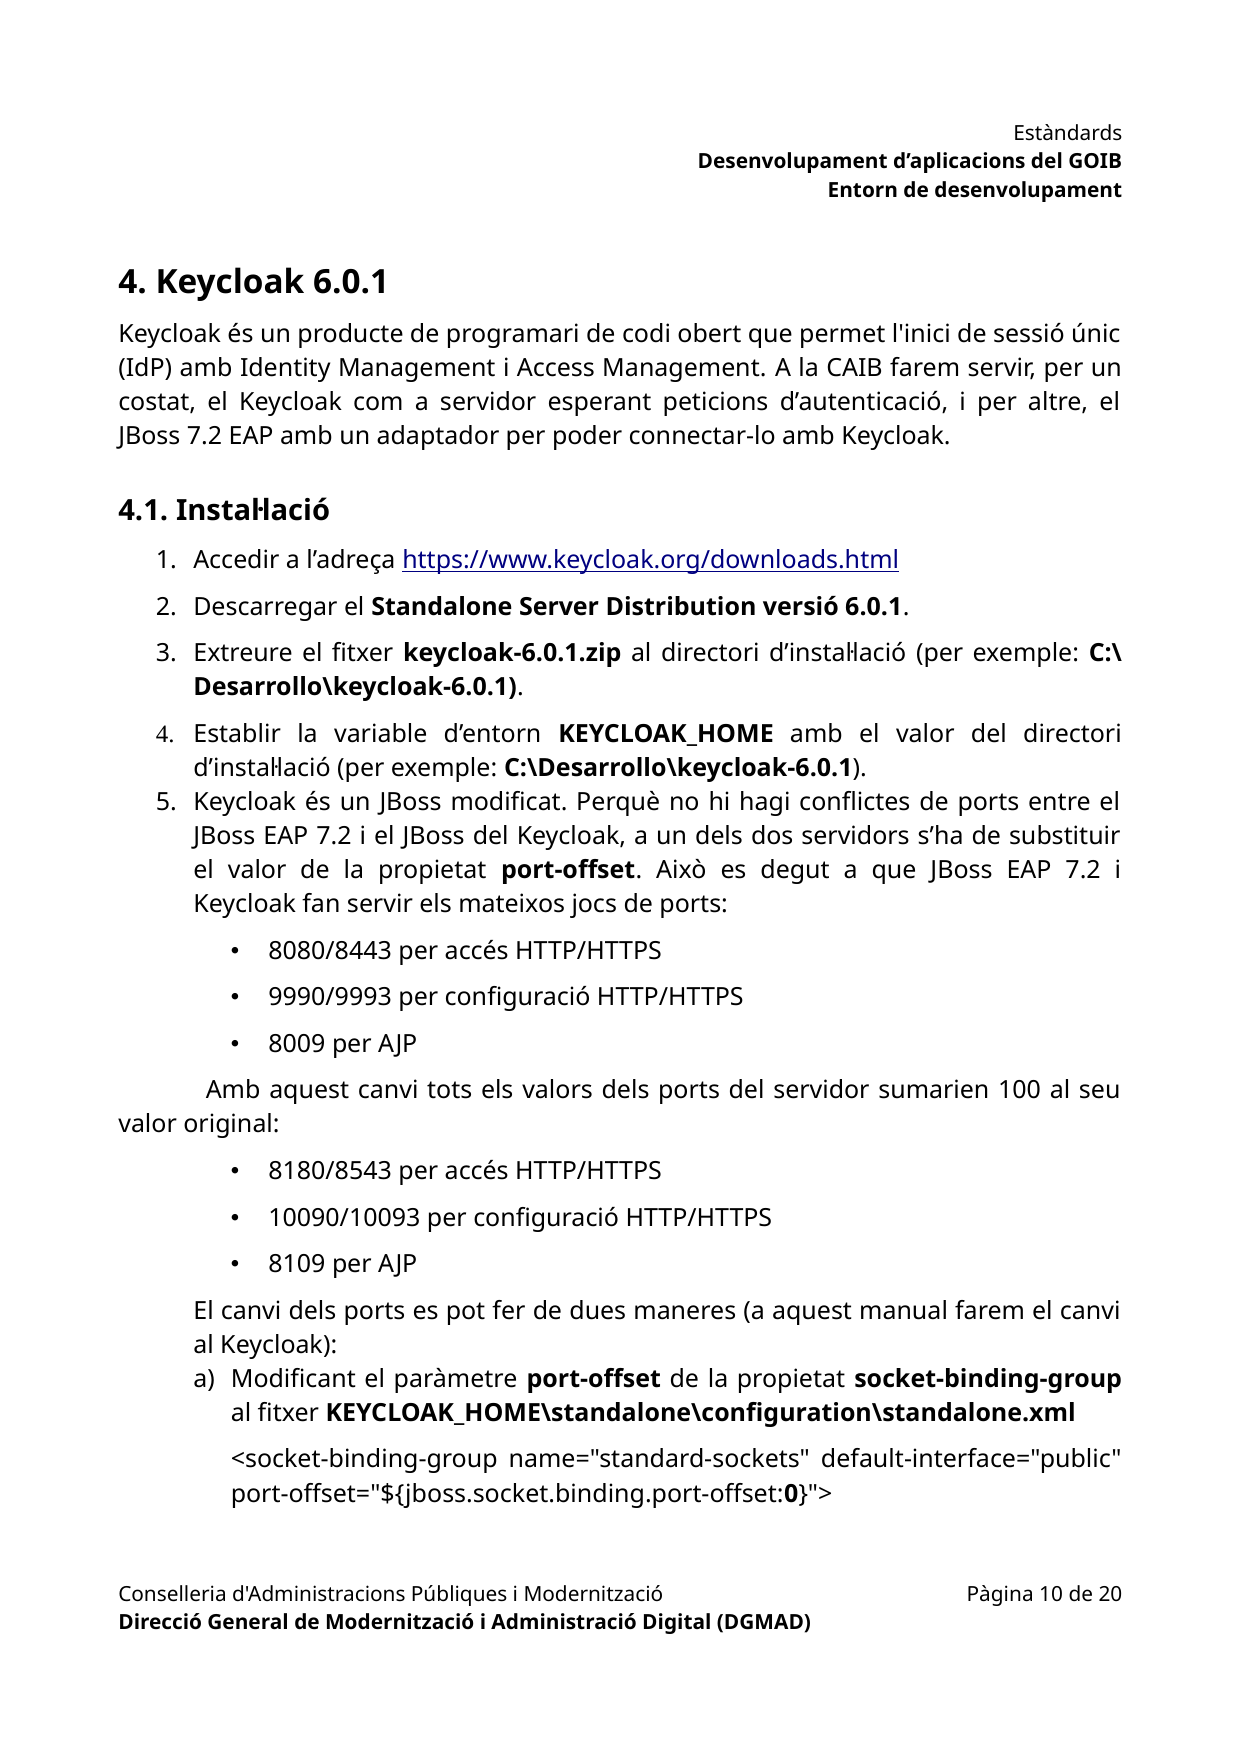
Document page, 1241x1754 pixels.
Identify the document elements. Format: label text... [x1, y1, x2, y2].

list Modificant el paràmetre port-offset de la propietat socket-binding-group al fitxer KEYCLOAK_HOME\standalone\configuration\standalone.xml [193, 1361, 1122, 1429]
list 8009 per AJP [231, 1026, 1122, 1059]
text Keycloak és un producte de programari de codi obert que permet l'inici de sessió únic (IdP) amb Identity Management i Access Management. A la CAIB farem servir, per un costat, el Keycloak com a servidor esperant peticions d’autenticació, i per altre, el JBoss 7.2 EAP amb un adaptador per poder connectar-lo amb Keycloak. [118, 316, 1122, 452]
subtitle Instal·lació [118, 489, 1122, 529]
list <socket-binding-group name="standard-sockets" default-interface="public" port-offset="${jboss.socket.binding.port-offset:0}"> [193, 1441, 1122, 1509]
list 8109 per AJP [231, 1246, 1122, 1280]
list 8180/8543 per accés HTTP/HTTPS [231, 1153, 1122, 1187]
list 8080/8443 per accés HTTP/HTTPS [231, 932, 1122, 966]
list Accedir a l’adreça https://www.keycloak.org/downloads.html [156, 542, 1122, 576]
list Extreure el fitxer keycloak-6.0.1.zip al directori d’instal·lació (per exemple: C:\Desarrollo\keycloak-6.0.1). [156, 635, 1122, 703]
list Establir la variable d’entorn KEYCLOAK_HOME amb el valor del directori d’instal·lació (per exemple: C:\Desarrollo\keycloak-6.0.1). [156, 716, 1122, 784]
subtitle Keycloak 6.0.1 [118, 258, 1122, 303]
list 10090/10093 per configuració HTTP/HTTPS [231, 1199, 1122, 1233]
text Amb aquest canvi tots els valors dels ports del servidor sumarien 100 al seu valor original: [118, 1072, 1122, 1140]
list El canvi dels ports es pot fer de dues maneres (a aquest manual farem el canvi al Keycloak): [156, 1292, 1122, 1361]
list Descarregar el Standalone Server Distribution versió 6.0.1. [156, 588, 1122, 622]
list 9990/9993 per configuració HTTP/HTTPS [231, 979, 1122, 1013]
list Keycloak és un JBoss modificat. Perquè no hi hagi conflictes de ports entre el JBoss EAP 7.2 i el JBoss del Keycloak, a un dels dos servidors s’ha de substituir el valor de la propietat port-offset. Això es degut a que JBoss EAP 7.2 i Keycloak fan servir els mateixos jocs de ports: [156, 784, 1122, 920]
